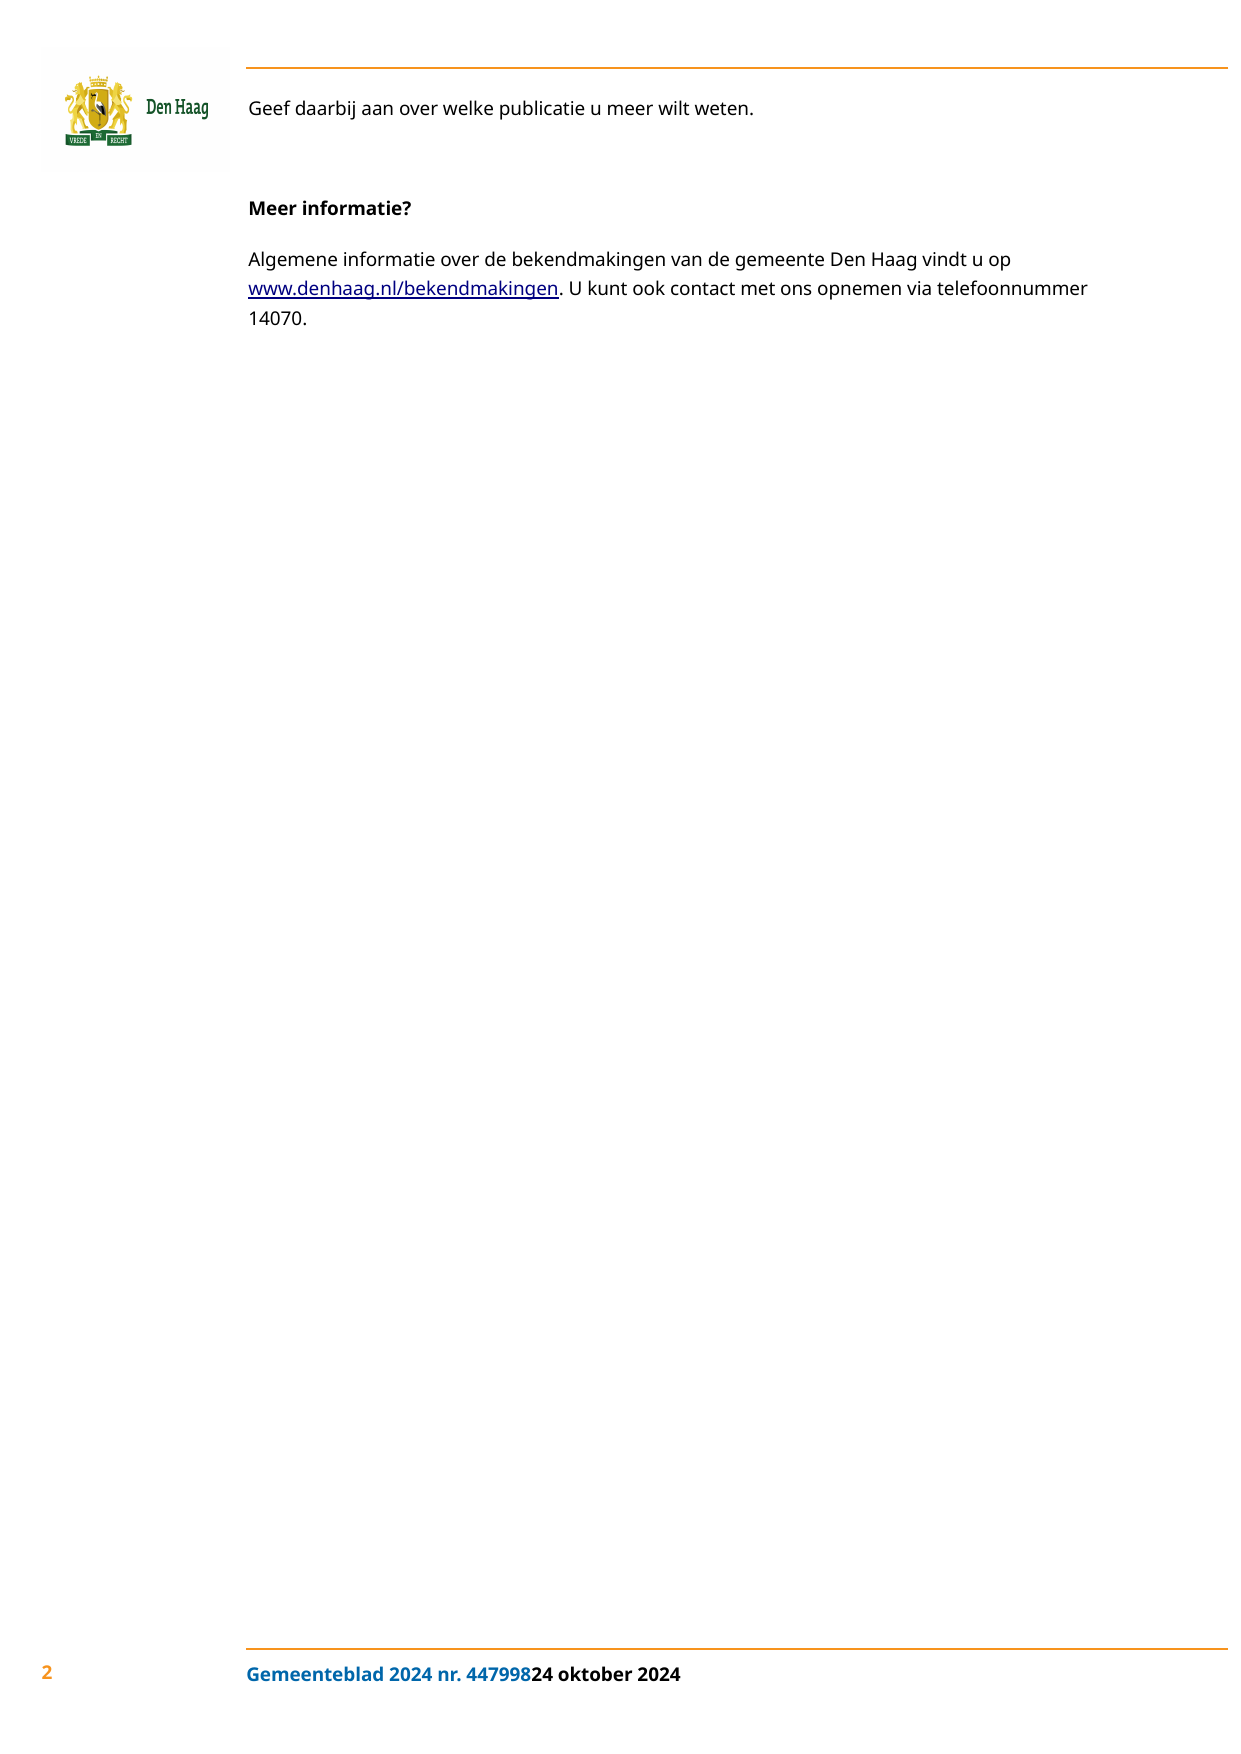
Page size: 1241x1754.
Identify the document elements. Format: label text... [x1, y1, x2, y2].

text Meer informatie? [248, 196, 1152, 221]
text Algemene informatie over de bekendmakingen van de gemeente Den Haag vindt u op www.denhaag.nl/bekendmakingen. U kunt ook contact met ons opnemen via telefoonnummer 14070. [248, 246, 1152, 331]
picture [41, 47, 231, 172]
text Geef daarbij aan over welke publicatie u meer wilt weten. [248, 95, 1152, 121]
